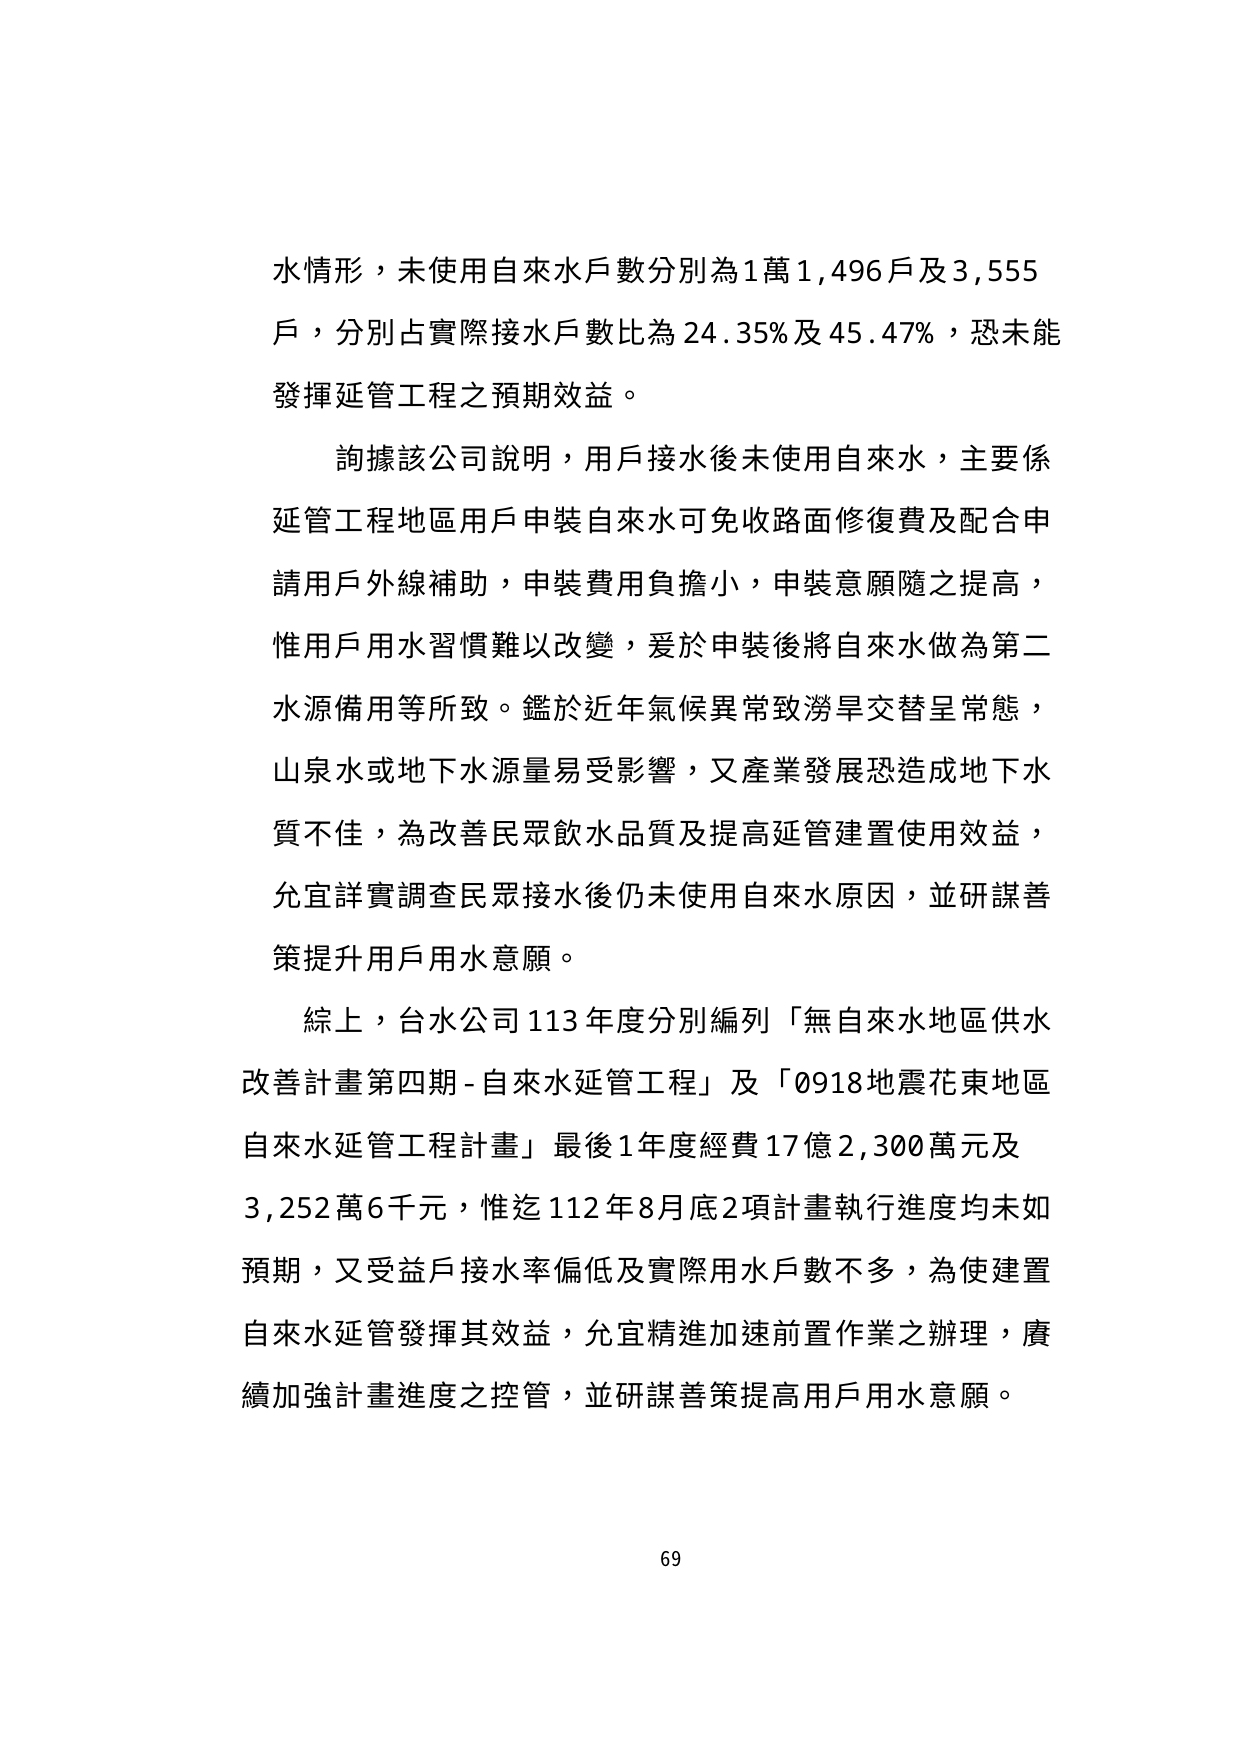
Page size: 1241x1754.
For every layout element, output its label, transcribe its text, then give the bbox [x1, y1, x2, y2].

text 綜上，台水公司113年度分別編列「無自來水地區供水改善計畫第四期-自來水延管工程」及「0918地震花東地區自來水延管工程計畫」最後1年度經費17億2,300萬元及3,252萬6千元，惟迄112年8月底2項計畫執行進度均未如預期，又受益戶接水率偏低及實際用水戶數不多，為使建置自來水延管發揮其效益，允宜精進加速前置作業之辦理，賡續加強計畫進度之控管，並研謀善策提高用戶用水意願。 [236, 977, 1063, 1415]
text 水情形，未使用自來水戶數分別為1萬1,496戶及3,555戶，分別占實際接水戶數比為24.35%及45.47%，恐未能發揮延管工程之預期效益。 [266, 227, 1063, 415]
text 詢據該公司說明，用戶接水後未使用自來水，主要係延管工程地區用戶申裝自來水可免收路面修復費及配合申請用戶外線補助，申裝費用負擔小，申裝意願隨之提高，惟用戶用水習慣難以改變，爰於申裝後將自來水做為第二水源備用等所致。鑑於近年氣候異常致澇旱交替呈常態，山泉水或地下水源量易受影響，又產業發展恐造成地下水質不佳，為改善民眾飲水品質及提高延管建置使用效益，允宜詳實調查民眾接水後仍未使用自來水原因，並研謀善策提升用戶用水意願。 [266, 415, 1063, 977]
